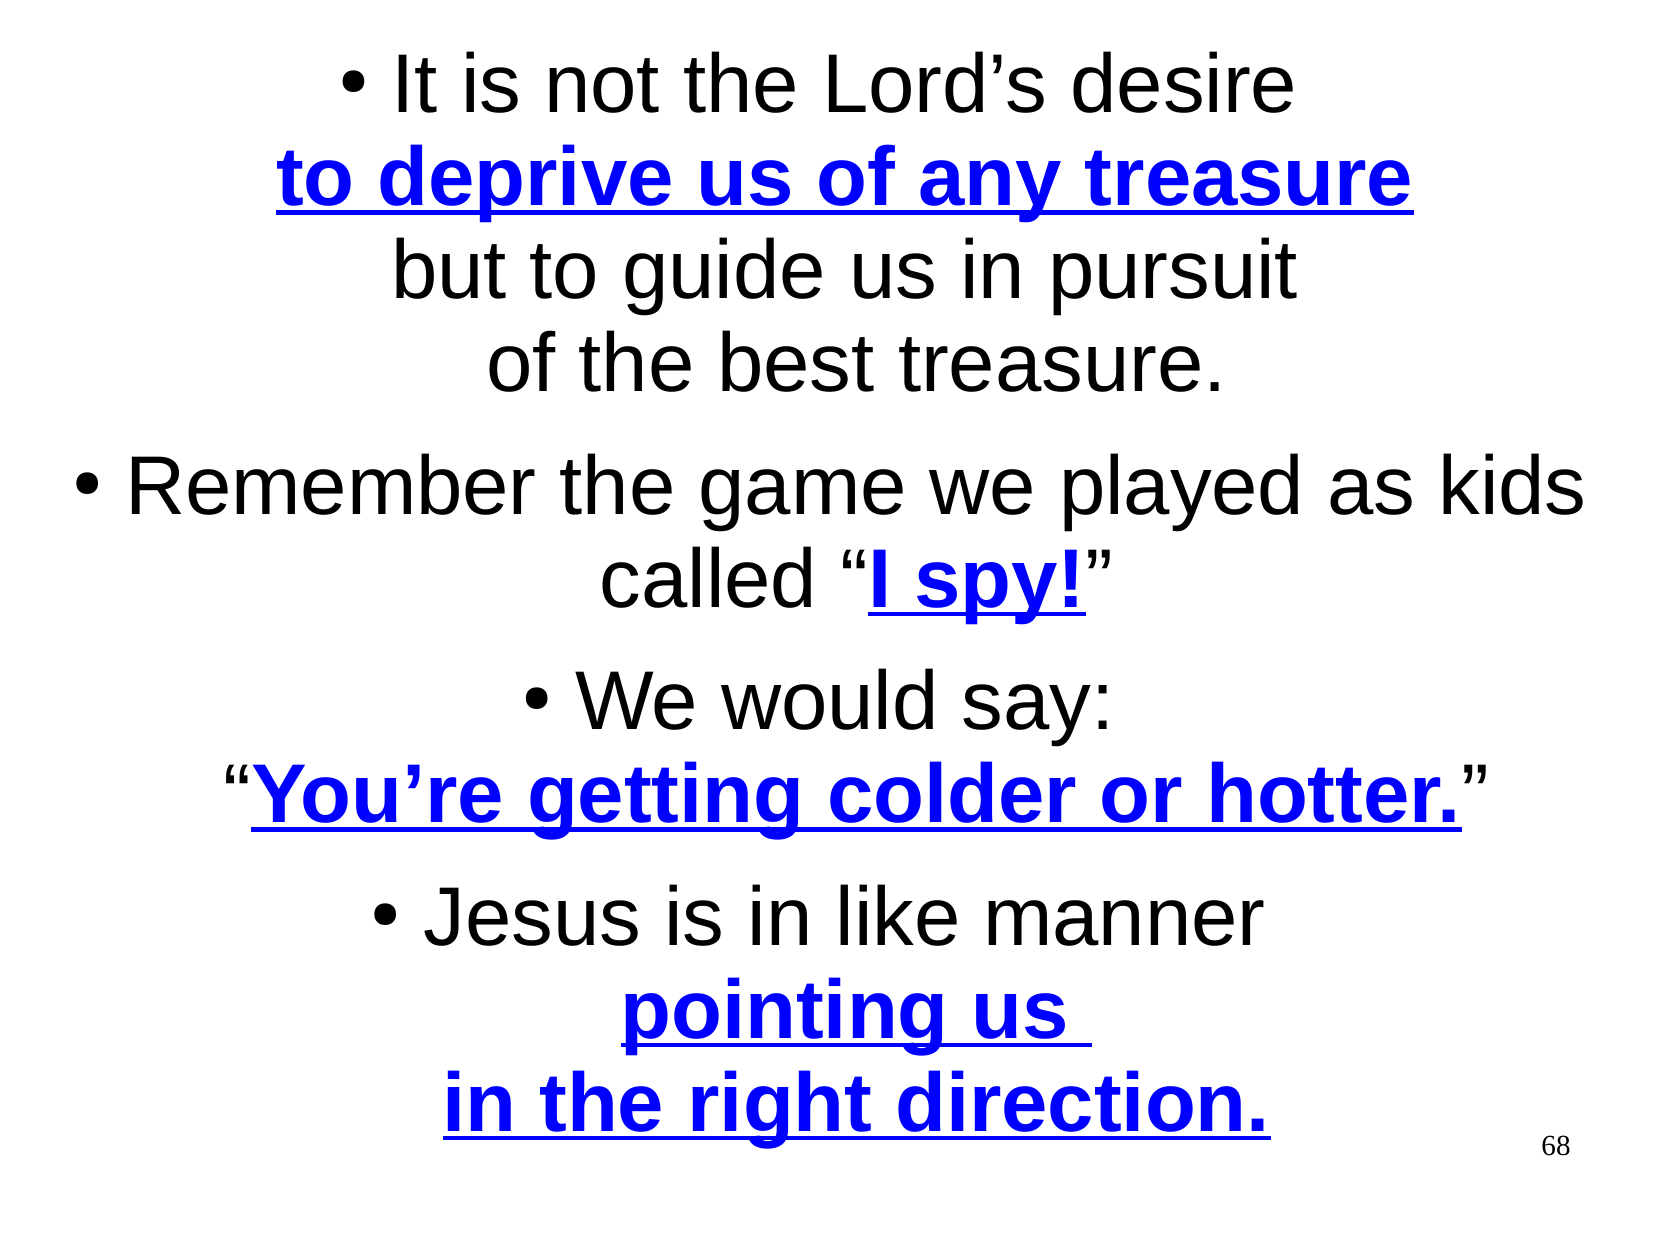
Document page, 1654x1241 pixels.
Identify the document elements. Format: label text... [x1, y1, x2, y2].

list It is not the Lord’s desire to deprive us of any treasure but to guide us in pursuit of the best treasure. Remember the game we played as kids called “I spy!” We would say: “You’re getting colder or hotter.” Jesus is in like manner pointing us in the right direction. [37, 37, 1605, 1201]
